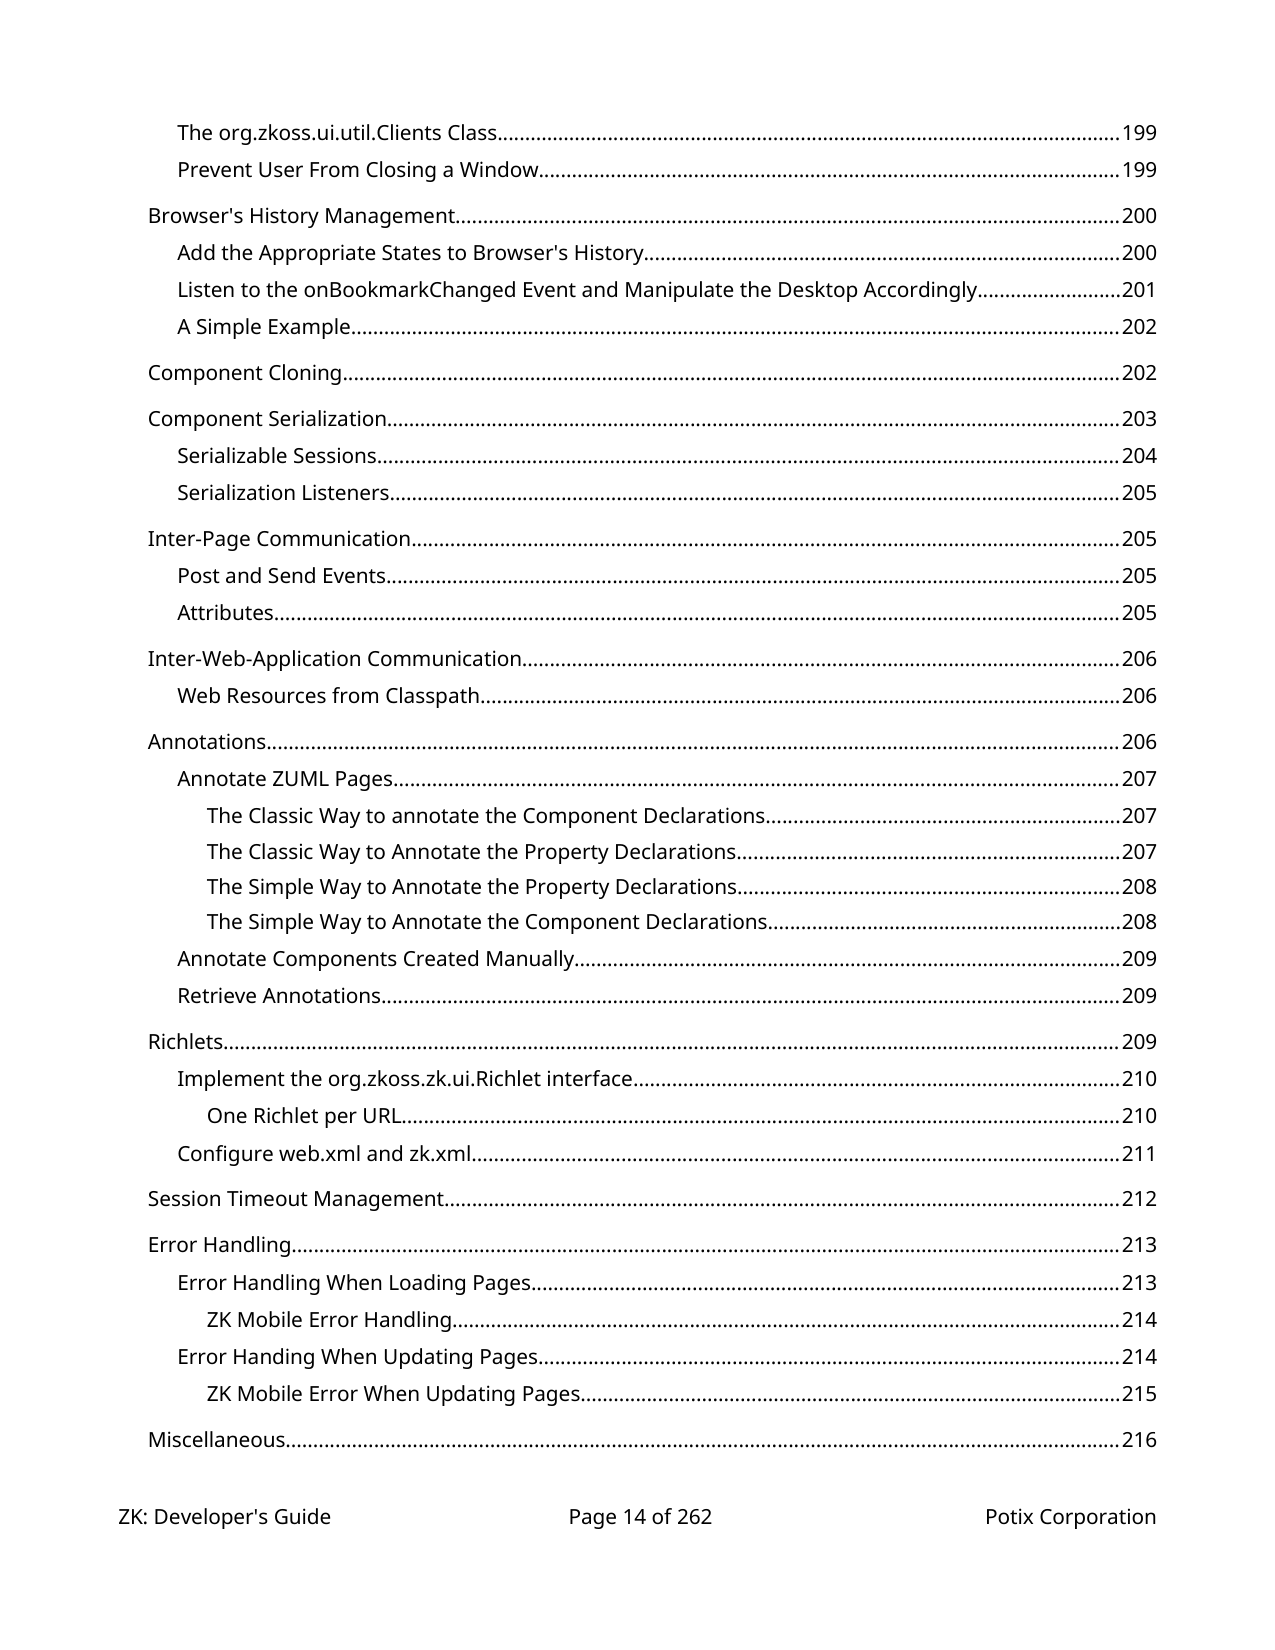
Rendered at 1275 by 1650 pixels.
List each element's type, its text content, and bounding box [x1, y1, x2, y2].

text Error Handing When Updating Pages 214 [177, 1342, 1157, 1370]
text Listen to the onBookmarkChanged Event and Manipulate the Desktop Accordingly 201 [177, 275, 1157, 303]
text Implement the org.zkoss.zk.ui.Richlet interface 210 [177, 1064, 1157, 1093]
text Add the Appropriate States to Browser's History 200 [177, 238, 1157, 266]
text Inter-Page Communication 205 [148, 524, 1157, 553]
text The Simple Way to Annotate the Component Declarations 208 [207, 907, 1157, 936]
text The org.zkoss.ui.util.Clients Class 199 [177, 118, 1157, 146]
text Serializable Sessions 204 [177, 441, 1157, 469]
text Session Timeout Management 212 [148, 1184, 1157, 1213]
text ZK Mobile Error When Updating Pages 215 [207, 1379, 1157, 1407]
text A Simple Example 202 [177, 312, 1157, 341]
text Component Serialization 203 [148, 404, 1157, 432]
text Annotate ZUML Pages 207 [177, 764, 1157, 793]
text ZK Mobile Error Handling 214 [207, 1305, 1157, 1333]
text Serialization Listeners 205 [177, 478, 1157, 507]
text Miscellaneous 216 [148, 1425, 1157, 1453]
text One Richlet per URL 210 [207, 1102, 1157, 1130]
text Component Cloning 202 [148, 358, 1157, 387]
text The Classic Way to annotate the Component Declarations 207 [207, 802, 1157, 830]
text Web Resources from Classpath 206 [177, 682, 1157, 710]
text The Simple Way to Annotate the Property Declarations 208 [207, 872, 1157, 900]
text Richlets 209 [148, 1027, 1157, 1056]
text Browser's History Management 200 [148, 201, 1157, 229]
text Annotate Components Created Manually 209 [177, 944, 1157, 973]
text Prevent User From Closing a Window 199 [177, 155, 1157, 183]
text Retrieve Annotations 209 [177, 981, 1157, 1010]
text Inter-Web-Application Communication 206 [148, 644, 1157, 673]
text Annotations 206 [148, 727, 1157, 756]
text Attributes 205 [177, 598, 1157, 627]
text Post and Send Events 205 [177, 561, 1157, 590]
text Error Handling 213 [148, 1231, 1157, 1259]
text The Classic Way to Annotate the Property Declarations 207 [207, 837, 1157, 865]
text Error Handling When Loading Pages 213 [177, 1268, 1157, 1296]
text Configure web.xml and zk.xml 211 [177, 1139, 1157, 1167]
